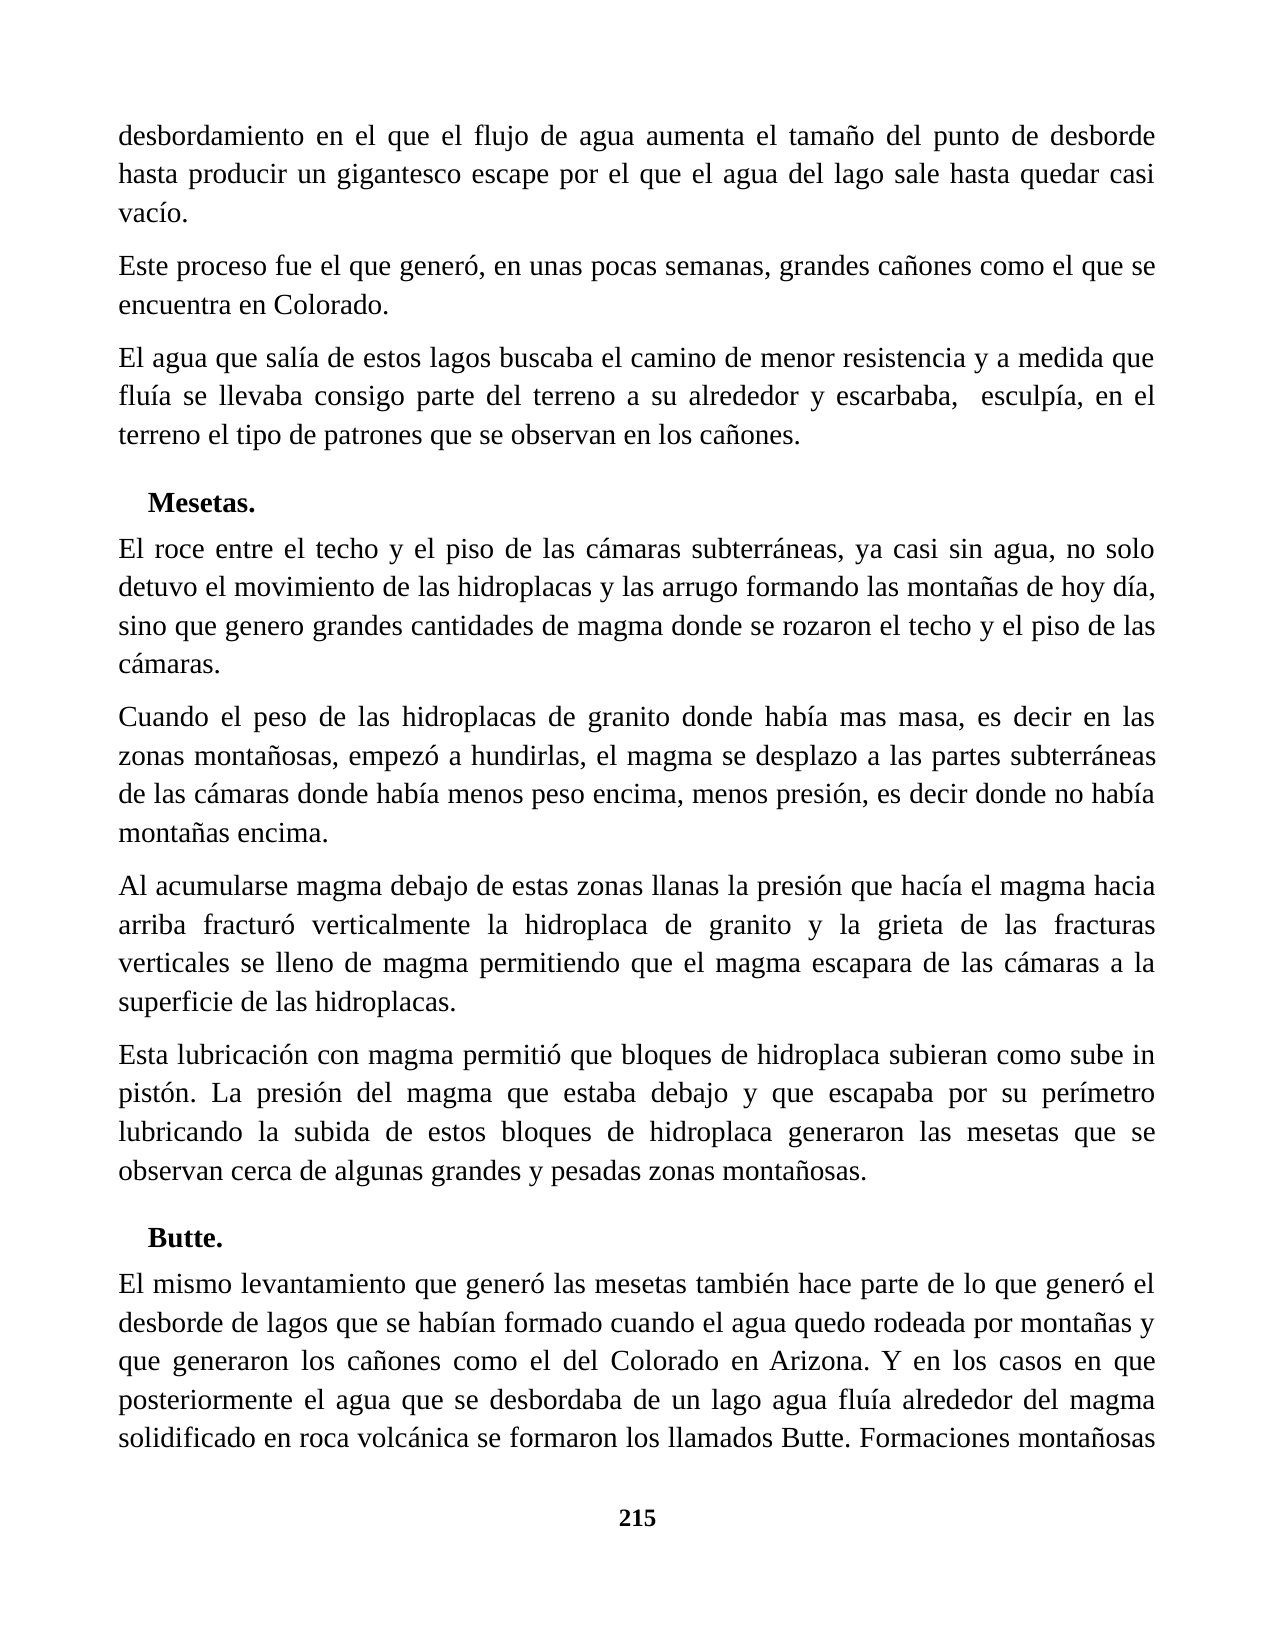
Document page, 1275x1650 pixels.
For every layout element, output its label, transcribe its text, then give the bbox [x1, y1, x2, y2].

subtitle Mesetas. [148, 485, 1157, 518]
text El roce entre el techo y el piso de las cámaras subterráneas, ya casi sin agua, no solo detuvo el movimiento de las hidroplacas y las arrugo formando las montañas de hoy día, sino que genero grandes cantidades de magma donde se rozaron el techo y el piso de las cámaras. [118, 531, 1157, 680]
text El mismo levantamiento que generó las mesetas también hace parte de lo que generó el desborde de lagos que se habían formado cuando el agua quedo rodeada por montañas y que generaron los cañones como el del Colorado en Arizona. Y en los casos en que posteriormente el agua que se desbordaba de un lago agua fluía alrededor del magma solidificado en roca volcánica se formaron los llamados Butte. Formaciones montañosas [118, 1266, 1157, 1454]
text El agua que salía de estos lagos buscaba el camino de menor resistencia y a medida que fluía se llevaba consigo parte del terreno a su alrededor y escarbaba, esculpía, en el terreno el tipo de patrones que se observan en los cañones. [118, 340, 1157, 451]
text Al acumularse magma debajo de estas zonas llanas la presión que hacía el magma hacia arriba fracturó verticalmente la hidroplaca de granito y la grieta de las fracturas verticales se lleno de magma permitiendo que el magma escapara de las cámaras a la superficie de las hidroplacas. [118, 868, 1157, 1017]
text Esta lubricación con magma permitió que bloques de hidroplaca subieran como sube in pistón. La presión del magma que estaba debajo y que escapaba por su perímetro lubricando la subida de estos bloques de hidroplaca generaron las mesetas que se observan cerca de algunas grandes y pesadas zonas montañosas. [118, 1037, 1157, 1186]
subtitle Butte. [148, 1220, 1157, 1254]
text desbordamiento en el que el flujo de agua aumenta el tamaño del punto de desborde hasta producir un gigantesco escape por el que el agua del lago sale hasta quedar casi vacío. [118, 118, 1157, 229]
text Este proceso fue el que generó, en unas pocas semanas, grandes cañones como el que se encuentra en Colorado. [118, 248, 1157, 320]
text Cuando el peso de las hidroplacas de granito donde había mas masa, es decir en las zonas montañosas, empezó a hundirlas, el magma se desplazo a las partes subterráneas de las cámaras donde había menos peso encima, menos presión, es decir donde no había montañas encima. [118, 699, 1157, 849]
